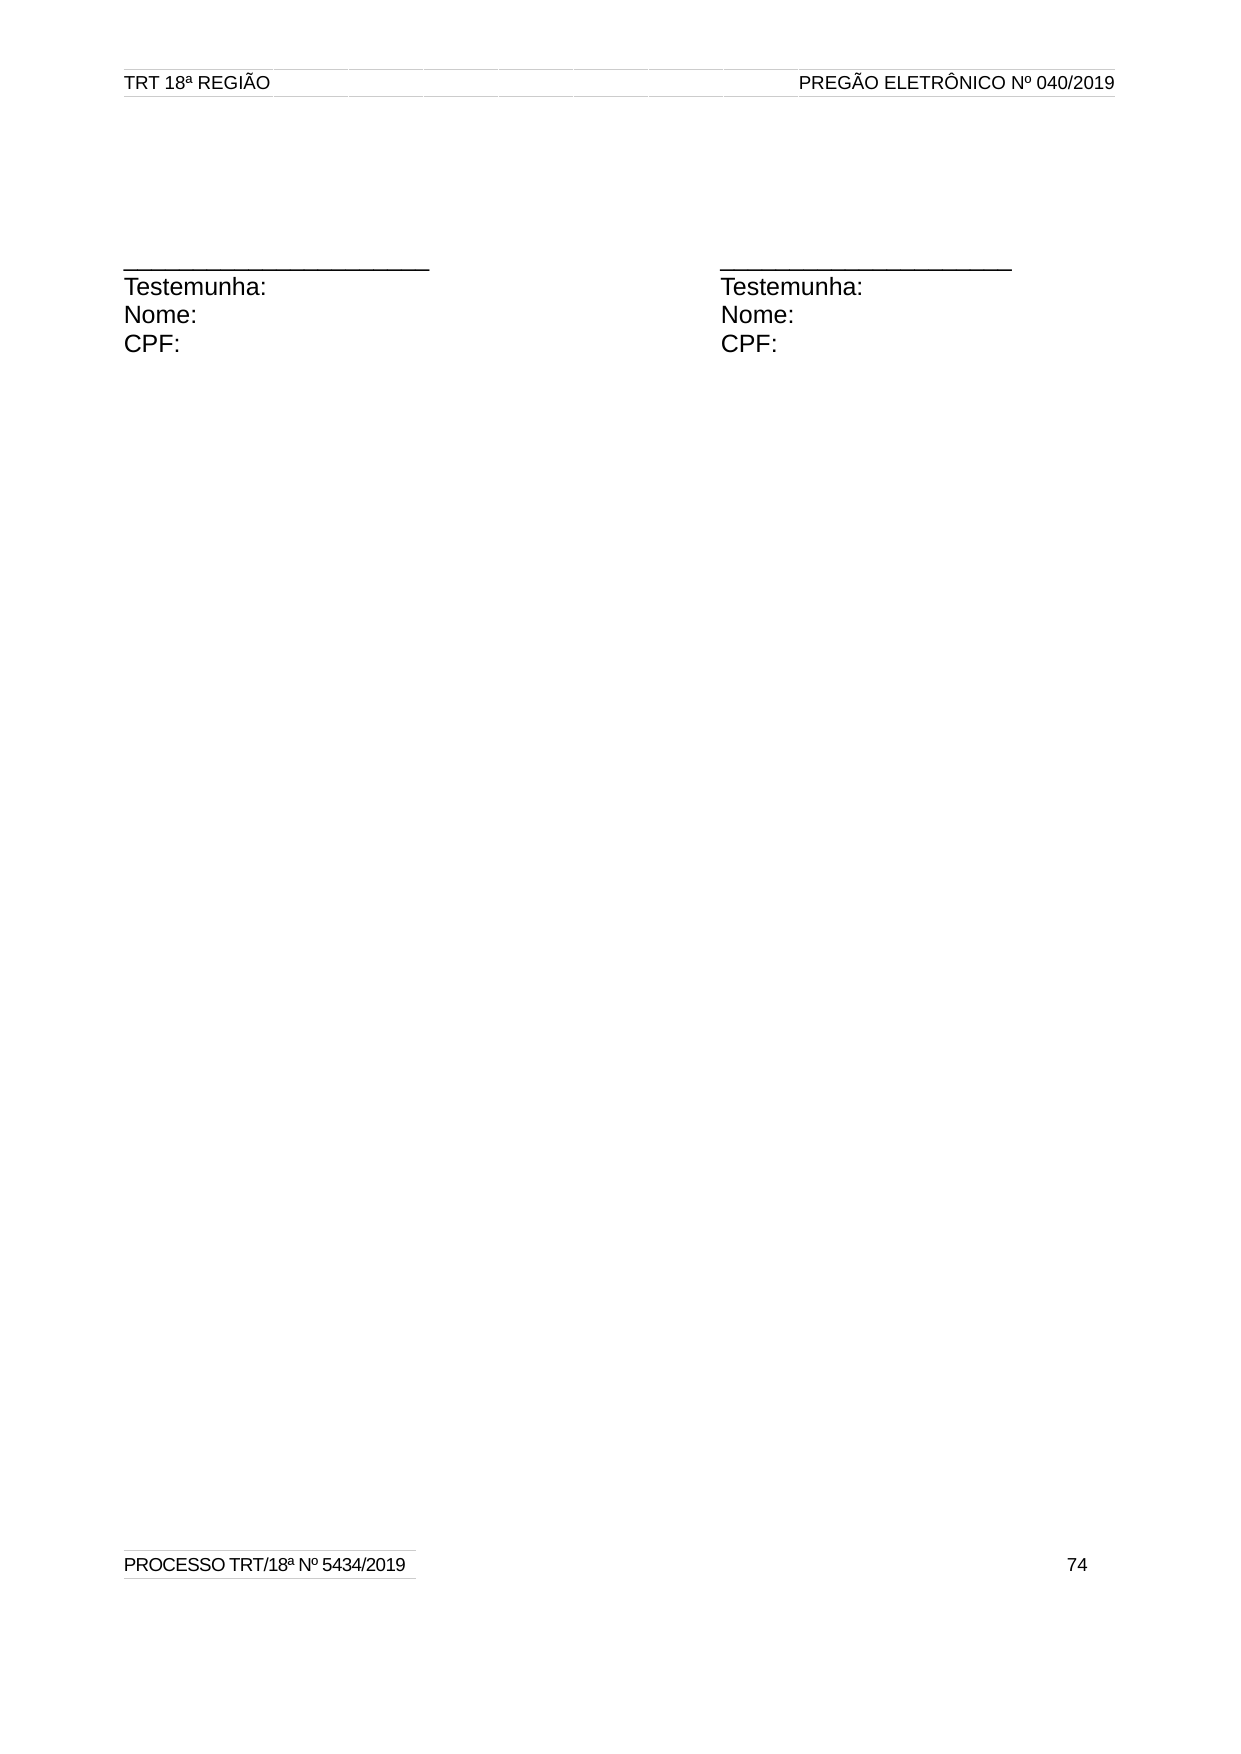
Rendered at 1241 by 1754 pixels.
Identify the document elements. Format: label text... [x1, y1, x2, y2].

text Testemunha: Testemunha: [123, 272, 1122, 300]
text CPF: CPF: [123, 329, 1122, 358]
text ______________________ _____________________ [123, 243, 1122, 272]
text Nome: Nome: [123, 300, 1122, 329]
